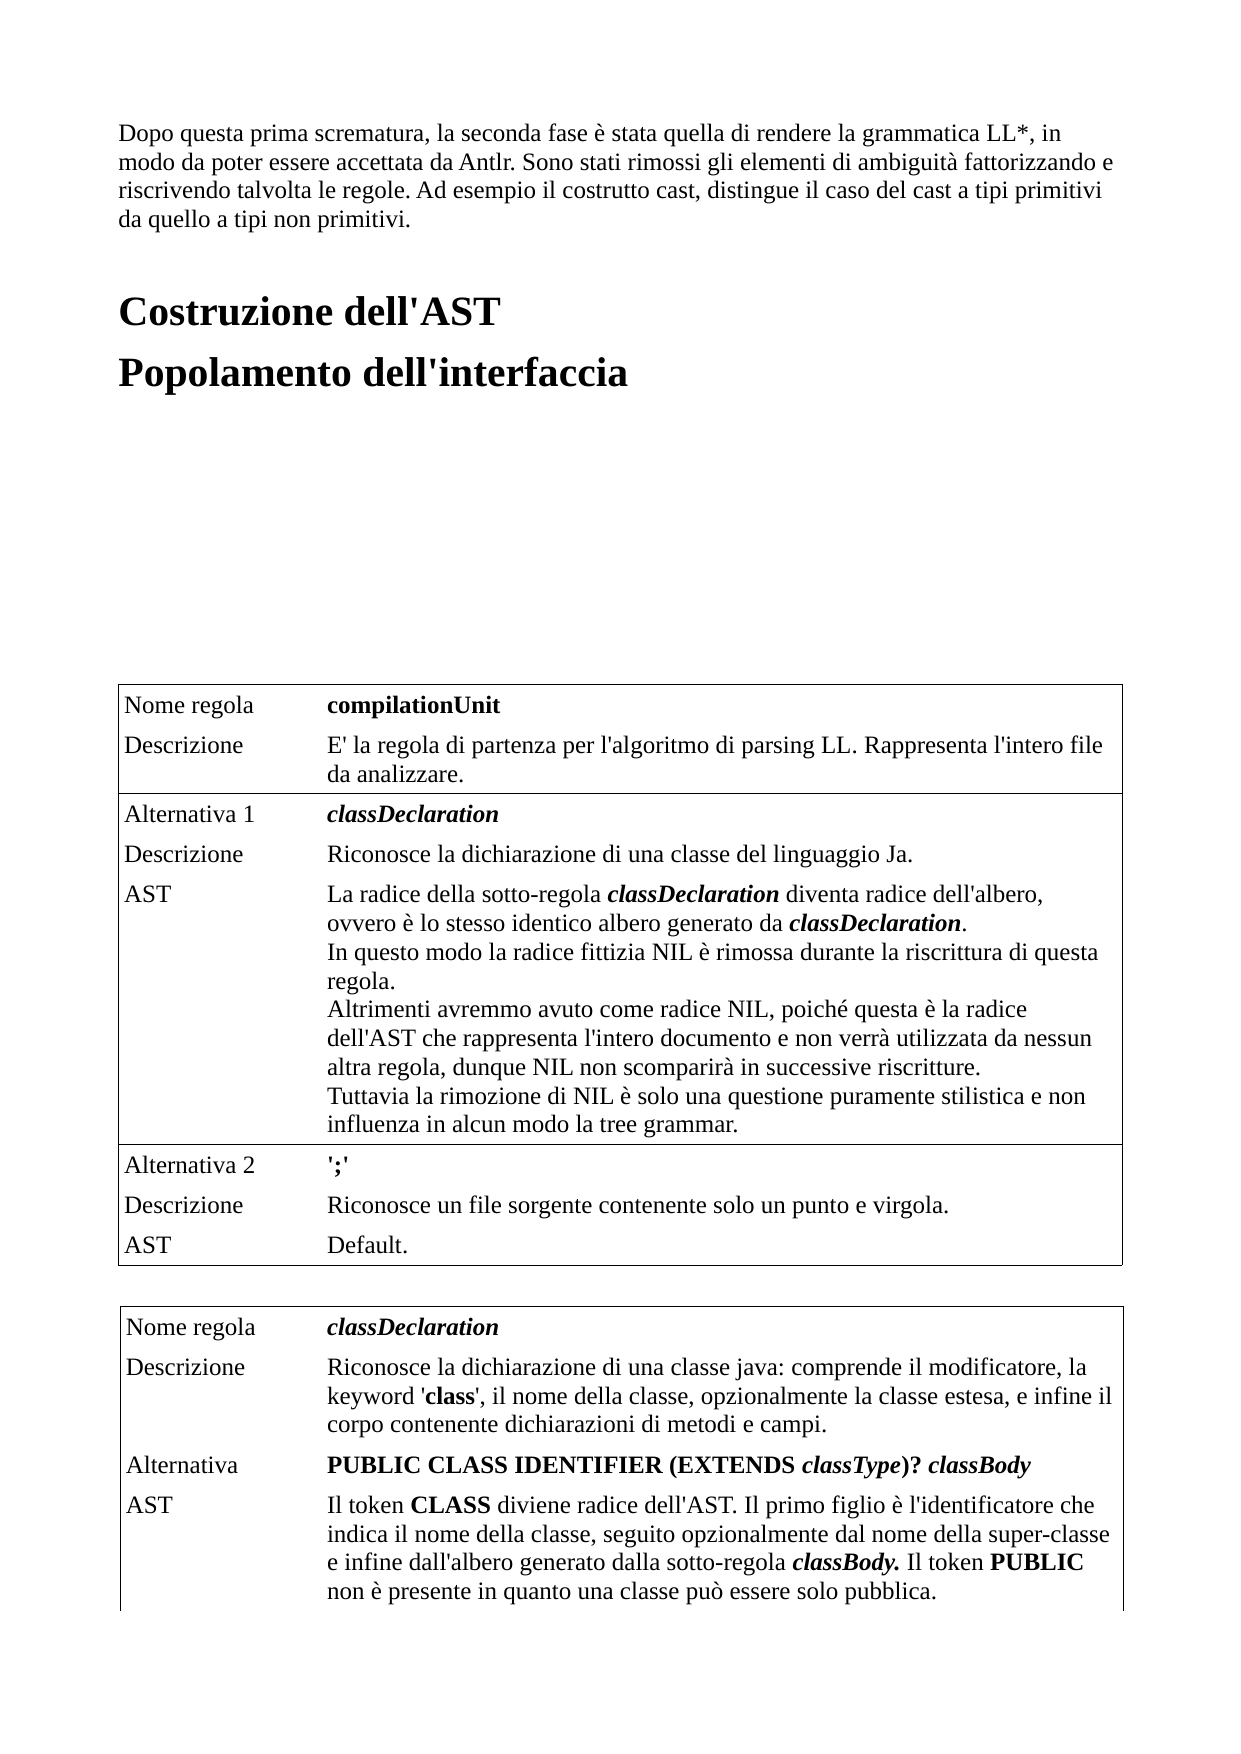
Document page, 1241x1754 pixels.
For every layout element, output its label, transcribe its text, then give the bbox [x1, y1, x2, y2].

table_cell Riconosce la dichiarazione di una classe java: comprende il modificatore, la keyword 'class', il nome della classe, opzionalmente la classe estesa, e infine il corpo contenente dichiarazioni di metodi e campi. [321, 1346, 1123, 1444]
table_cell Descrizione [121, 1346, 321, 1444]
table_header classDeclaration [321, 1307, 1123, 1346]
table_cell AST [119, 1225, 321, 1265]
table_cell AST [119, 874, 321, 1144]
table_cell Alternativa [121, 1444, 321, 1484]
table_cell classDeclaration [321, 794, 1122, 833]
table_cell ';' [321, 1145, 1122, 1184]
text Costruzione dell'AST [118, 287, 1122, 335]
table_cell Alternativa 1 [119, 794, 321, 833]
table_cell Riconosce un file sorgente contenente solo un punto e virgola. [321, 1184, 1122, 1224]
table_cell Default. [321, 1225, 1122, 1265]
table_cell Il token CLASS diviene radice dell'AST. Il primo figlio è l'identificatore che indica il nome della classe, seguito opzionalmente dal nome della super-classe e infine dall'albero generato dalla sotto-regola classBody. Il token PUBLIC non è presente in quanto una classe può essere solo pubblica. [321, 1484, 1123, 1611]
table_cell La radice della sotto-regola classDeclaration diventa radice dell'albero, ovvero è lo stesso identico albero generato da classDeclaration. In questo modo la radice fittizia NIL è rimossa durante la riscrittura di questa regola. Altrimenti avremmo avuto come radice NIL, poiché questa è la radice dell'AST che rappresenta l'intero documento e non verrà utilizzata da nessun altra regola, dunque NIL non scomparirà in successive riscritture. Tuttavia la rimozione di NIL è solo una questione puramente stilistica e non influenza in alcun modo la tree grammar. [321, 874, 1122, 1144]
table_cell Descrizione [119, 724, 321, 793]
table_header Nome regola [119, 685, 321, 724]
table_header compilationUnit [321, 685, 1122, 724]
text Popolamento dell'interfaccia [118, 347, 1122, 395]
table_cell E' la regola di partenza per l'algoritmo di parsing LL. Rappresenta l'intero file da analizzare. [321, 724, 1122, 793]
table_cell Alternativa 2 [119, 1145, 321, 1184]
table_cell Riconosce la dichiarazione di una classe del linguaggio Ja. [321, 834, 1122, 874]
table_cell AST [121, 1484, 321, 1611]
text Dopo questa prima scrematura, la seconda fase è stata quella di rendere la grammatica LL*, in modo da poter essere accettata da Antlr. Sono stati rimossi gli elementi di ambiguità fattorizzando e riscrivendo talvolta le regole. Ad esempio il costrutto cast, distingue il caso del cast a tipi primitivi da quello a tipi non primitivi. [118, 118, 1122, 233]
table_cell Descrizione [119, 1184, 321, 1224]
table_cell PUBLIC CLASS IDENTIFIER (EXTENDS classType)? classBody [321, 1444, 1123, 1484]
table_cell Descrizione [119, 834, 321, 874]
table_header Nome regola [121, 1307, 321, 1346]
